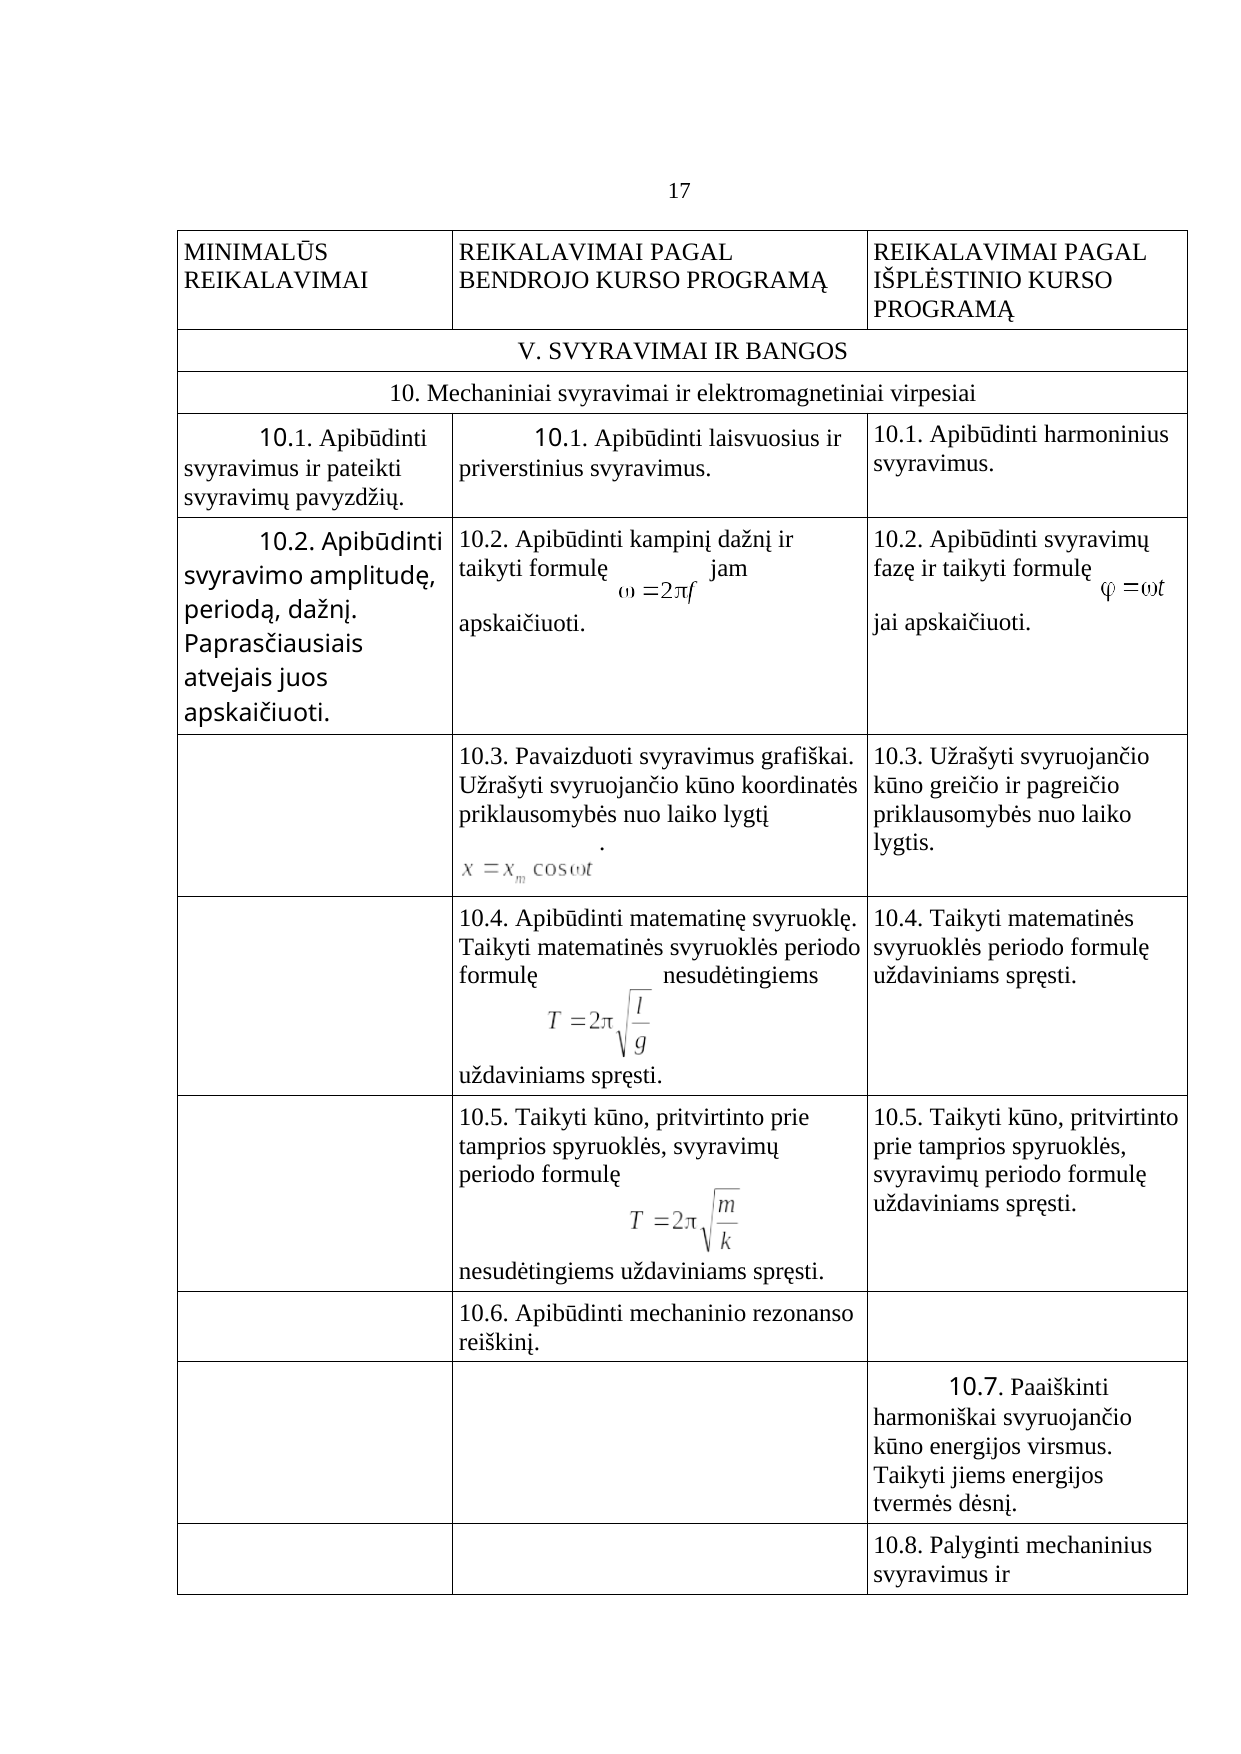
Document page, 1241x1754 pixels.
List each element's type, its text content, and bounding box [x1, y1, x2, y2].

table_cell 10.1. Apibūdinti laisvuosius ir priverstinius svyravimus. [453, 414, 867, 517]
table_cell 10.3. Pavaizduoti svyravimus grafiškai. Užrašyti svyruojančio kūno koordinatės priklausomybės nuo laiko lygtį . [453, 735, 867, 896]
table_cell [178, 1096, 452, 1291]
table_cell 10.5. Taikyti kūno, pritvirtinto prie tamprios spyruoklės, svyravimų periodo formulę nesudėtingiems uždaviniams spręsti. [453, 1096, 867, 1291]
table_cell 10.4. Apibūdinti matematinę svyruoklę. Taikyti matematinės svyruoklės periodo formulę nesudėtingiems uždaviniams spręsti. [453, 897, 867, 1095]
table_cell 10.2. Apibūdinti svyravimo amplitudę, periodą, dažnį. Paprasčiausiais atvejais juos apskaičiuoti. [178, 518, 452, 734]
table_header MINIMALŪS REIKALAVIMAI [178, 231, 452, 329]
table_cell 10.4. Taikyti matematinės svyruoklės periodo formulę uždaviniams spręsti. [868, 897, 1187, 1095]
table_cell V. SVYRAVIMAI IR BANGOS [178, 330, 1187, 371]
table_cell 10.3. Užrašyti svyruojančio kūno greičio ir pagreičio priklausomybės nuo laiko lygtis. [868, 735, 1187, 896]
table_cell 10.1. Apibūdinti harmoninius svyravimus. [868, 414, 1187, 517]
table_cell [178, 1362, 452, 1523]
table_cell 10.2. Apibūdinti svyravimų fazę ir taikyti formulę jai apskaičiuoti. [868, 518, 1187, 734]
table_cell 10.5. Taikyti kūno, pritvirtinto prie tamprios spyruoklės, svyravimų periodo formulę uždaviniams spręsti. [868, 1096, 1187, 1291]
table_cell [178, 897, 452, 1095]
table_cell [178, 1292, 452, 1361]
table_header REIKALAVIMAI pagal išplėstinio kurso programą [868, 231, 1187, 329]
table_header REIKALAVIMAI pagal bendrojo kurso programą [453, 231, 867, 329]
table_cell 10.6. Apibūdinti mechaninio rezonanso reiškinį. [453, 1292, 867, 1361]
table_cell 10.2. Apibūdinti kampinį dažnį ir taikyti formulę jam apskaičiuoti. [453, 518, 867, 734]
table_cell 10.8. Palyginti mechaninius svyravimus ir [868, 1524, 1187, 1594]
table_cell [453, 1362, 867, 1523]
table_cell 10. Mechaniniai svyravimai ir elektromagnetiniai virpesiai [178, 372, 1187, 412]
table_cell [453, 1524, 867, 1594]
table_cell [178, 735, 452, 896]
table_cell [178, 1524, 452, 1594]
table_cell 10.7. Paaiškinti harmoniškai svyruojančio kūno energijos virsmus. Taikyti jiems energijos tvermės dėsnį. [868, 1362, 1187, 1523]
table_cell [868, 1292, 1187, 1361]
table_cell 10.1. Apibūdinti svyravimus ir pateikti svyravimų pavyzdžių. [178, 414, 452, 517]
